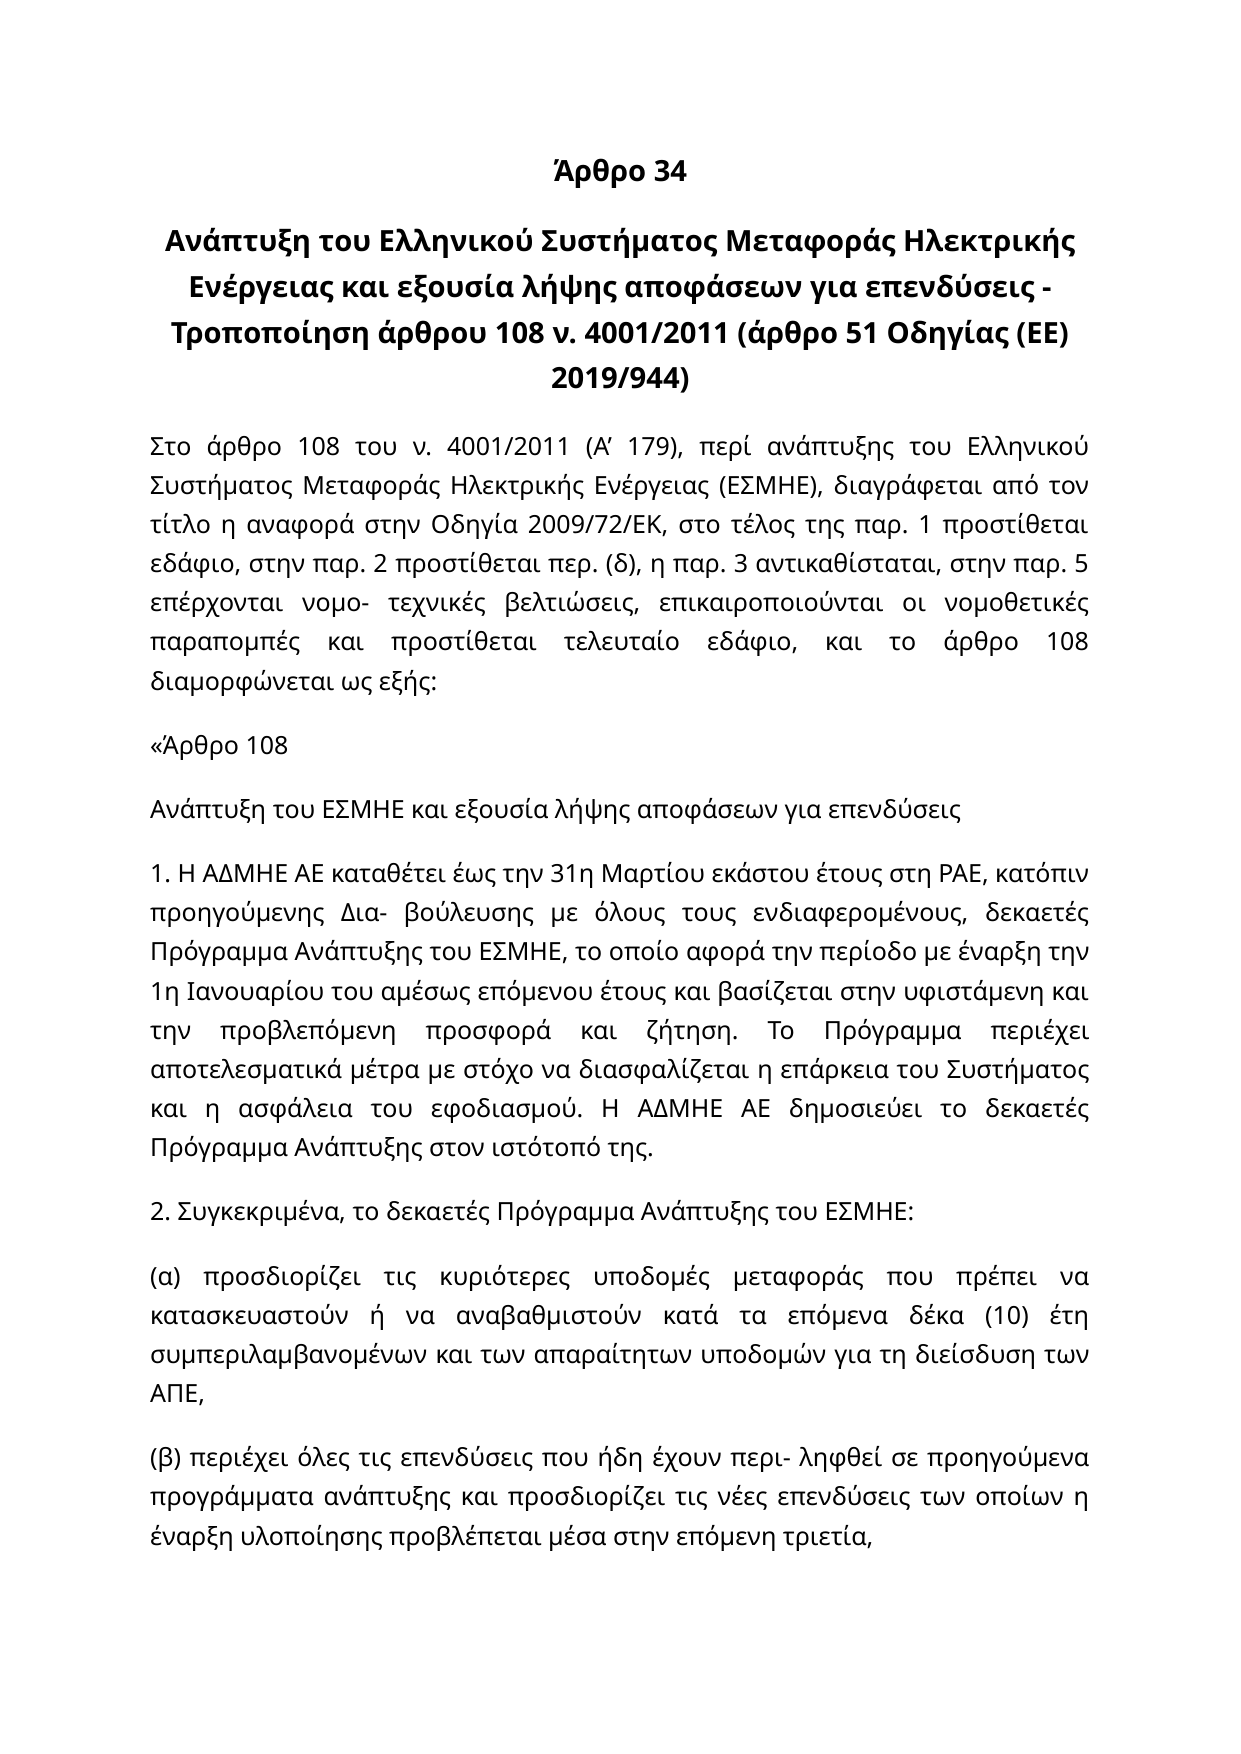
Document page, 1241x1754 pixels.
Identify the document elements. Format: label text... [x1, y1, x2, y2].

subtitle Ανάπτυξη του Ελληνικού Συστήματος Μεταφοράς Ηλεκτρικής Ενέργειας και εξουσία λήψης αποφάσεων για επενδύσεις - Τροποποίηση άρθρου 108 ν. 4001/2011 (άρθρο 51 Οδηγίας (ΕΕ) 2019/944) [150, 221, 1090, 397]
text Στο άρθρο 108 του ν. 4001/2011 (Α’ 179), περί ανάπτυξης του Ελληνικού Συστήματος Μεταφοράς Ηλεκτρικής Ενέργειας (ΕΣΜΗΕ), διαγράφεται από τον τίτλο η αναφορά στην Οδηγία 2009/72/ΕΚ, στο τέλος της παρ. 1 προστίθεται εδάφιο, στην παρ. 2 προστίθεται περ. (δ), η παρ. 3 αντικαθίσταται, στην παρ. 5 επέρχονται νομο- τεχνικές βελτιώσεις, επικαιροποιούνται οι νομοθετικές παραπομπές και προστίθεται τελευταίο εδάφιο, και το άρθρο 108 διαμορφώνεται ως εξής: [150, 428, 1090, 697]
text (α) προσδιορίζει τις κυριότερες υποδομές μεταφοράς που πρέπει να κατασκευαστούν ή να αναβαθμιστούν κατά τα επόμενα δέκα (10) έτη συμπεριλαμβανομένων και των απαραίτητων υποδομών για τη διείσδυση των ΑΠΕ, [150, 1258, 1090, 1410]
text (β) περιέχει όλες τις επενδύσεις που ήδη έχουν περι- ληφθεί σε προηγούμενα προγράμματα ανάπτυξης και προσδιορίζει τις νέες επενδύσεις των οποίων η έναρξη υλοποίησης προβλέπεται μέσα στην επόμενη τριετία, [150, 1440, 1090, 1552]
text Ανάπτυξη του ΕΣΜΗΕ και εξουσία λήψης αποφάσεων για επενδύσεις [150, 791, 1090, 826]
text 2. Συγκεκριμένα, το δεκαετές Πρόγραμμα Ανάπτυξης του ΕΣΜΗΕ: [150, 1194, 1090, 1228]
text 1. Η ΑΔΜΗΕ ΑΕ καταθέτει έως την 31η Μαρτίου εκάστου έτους στη ΡΑΕ, κατόπιν προηγούμενης Δια- βούλευσης με όλους τους ενδιαφερομένους, δεκαετές Πρόγραμμα Ανάπτυξης του ΕΣΜΗΕ, το οποίο αφορά την περίοδο με έναρξη την 1η Ιανουαρίου του αμέσως επόμενου έτους και βασίζεται στην υφιστάμενη και την προβλεπόμενη προσφορά και ζήτηση. Το Πρόγραμμα περιέχει αποτελεσματικά μέτρα με στόχο να διασφαλίζεται η επάρκεια του Συστήματος και η ασφάλεια του εφοδιασμού. Η ΑΔΜΗΕ ΑΕ δημοσιεύει το δεκαετές Πρόγραμμα Ανάπτυξης στον ιστότοπό της. [150, 856, 1090, 1164]
subtitle Άρθρο 34 [150, 150, 1090, 190]
text «Άρθρο 108 [150, 727, 1090, 761]
